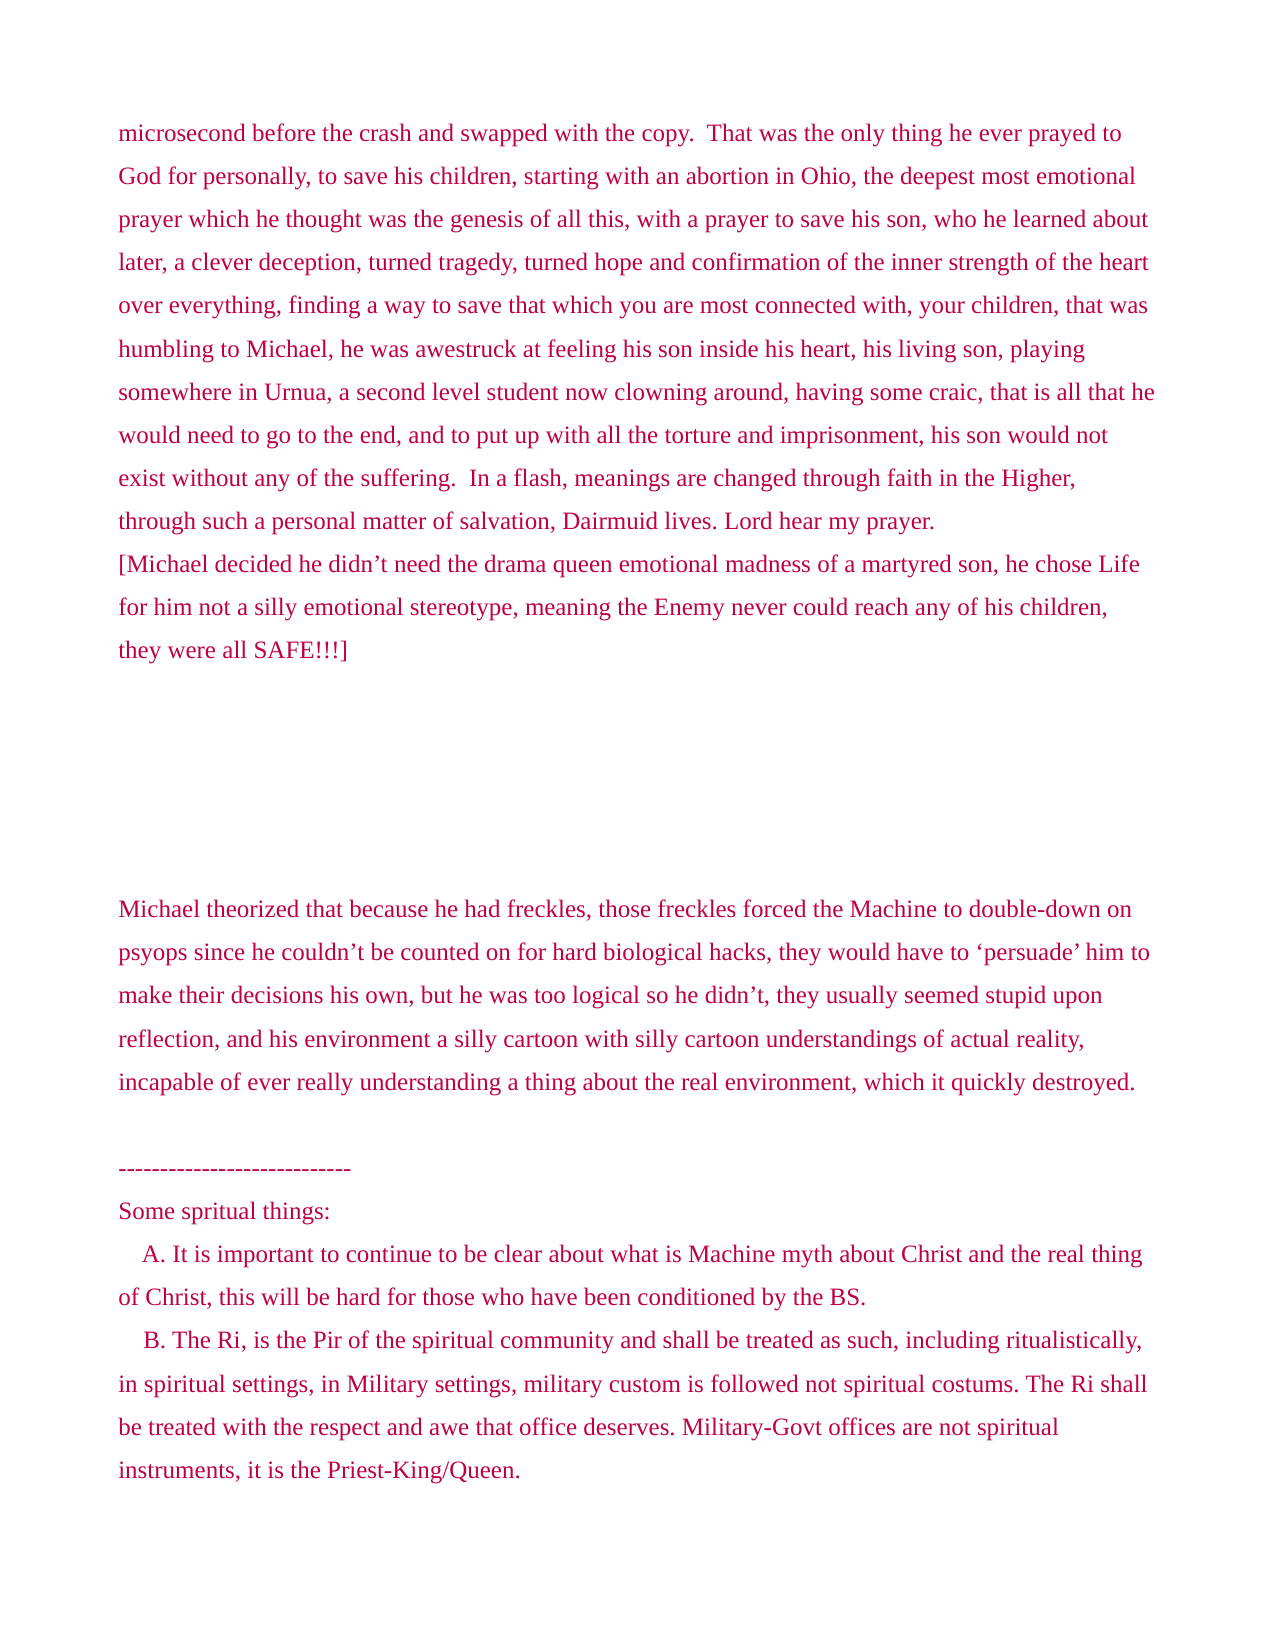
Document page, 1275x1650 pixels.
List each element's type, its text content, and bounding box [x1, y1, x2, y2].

text Michael theorized that because he had freckles, those freckles forced the Machine to double-down on psyops since he couldn’t be counted on for hard biological hacks, they would have to ‘persuade’ him to make their decisions his own, but he was too logical so he didn’t, they usually seemed stupid upon reflection, and his environment a silly cartoon with silly cartoon understandings of actual reality, incapable of ever really understanding a thing about the real environment, which it quickly destroyed. [118, 894, 1157, 1096]
text Some spritual things: [118, 1196, 1157, 1225]
text ---------------------------- [118, 1153, 1157, 1182]
text B. The Ri, is the Pir of the spiritual community and shall be treated as such, including ritualistically, in spiritual settings, in Military settings, military custom is followed not spiritual costums. The Ri shall be treated with the respect and awe that office deserves. Military-Govt offices are not spiritual instruments, it is the Priest-King/Queen. [118, 1326, 1157, 1484]
text A. It is important to continue to be clear about what is Machine myth about Christ and the real thing of Christ, this will be hard for those who have been conditioned by the BS. [118, 1239, 1157, 1311]
text [Michael decided he didn’t need the drama queen emotional madness of a martyred son, he chose Life for him not a silly emotional stereotype, meaning the Enemy never could reach any of his children, they were all SAFE!!!] [118, 549, 1157, 664]
text microsecond before the crash and swapped with the copy. That was the only thing he ever prayed to God for personally, to save his children, starting with an abortion in Ohio, the deepest most emotional prayer which he thought was the genesis of all this, with a prayer to save his son, who he learned about later, a clever deception, turned tragedy, turned hope and confirmation of the inner strength of the heart over everything, finding a way to save that which you are most connected with, your children, that was humbling to Michael, he was awestruck at feeling his son inside his heart, his living son, playing somewhere in Urnua, a second level student now clowning around, having some craic, that is all that he would need to go to the end, and to put up with all the torture and imprisonment, his son would not exist without any of the suffering. In a flash, meanings are changed through faith in the Higher, through such a personal matter of salvation, Dairmuid lives. Lord hear my prayer. [118, 118, 1157, 535]
